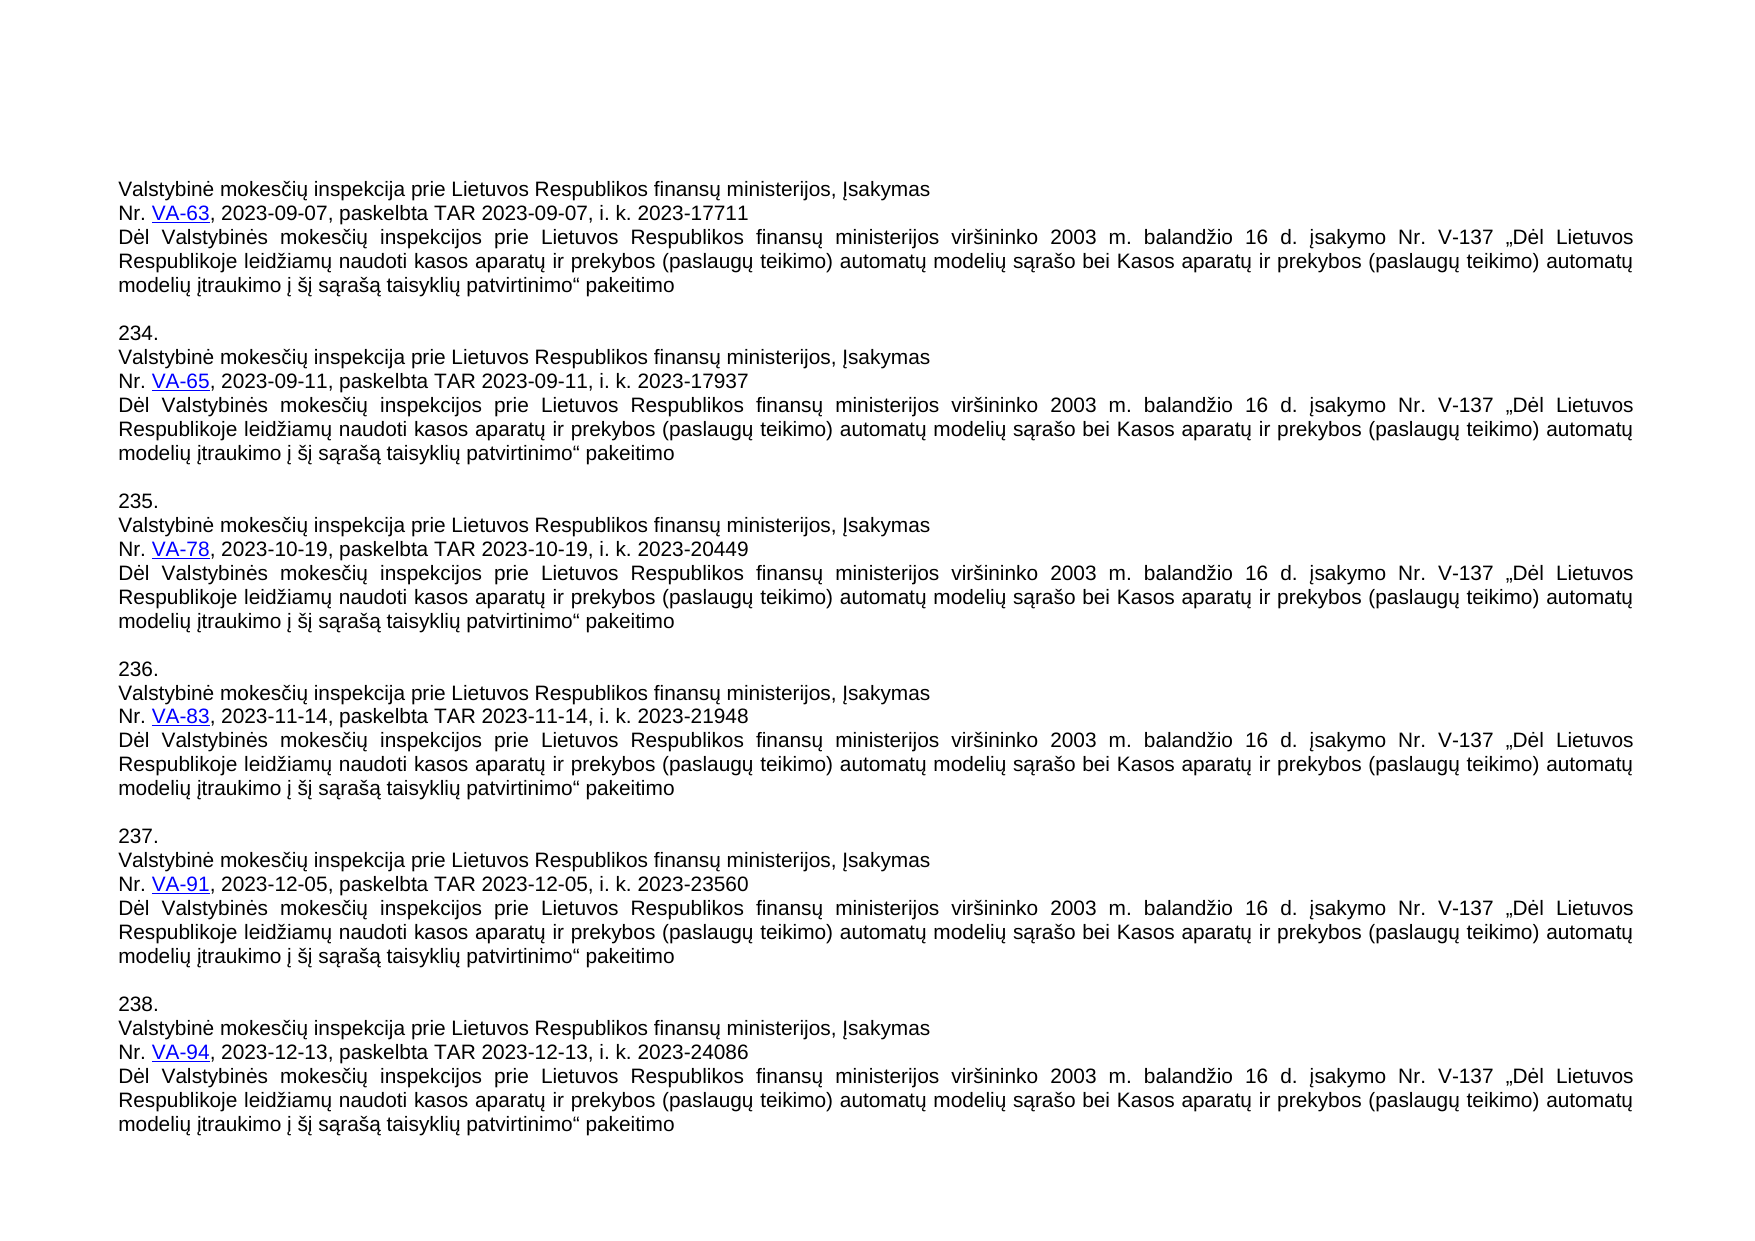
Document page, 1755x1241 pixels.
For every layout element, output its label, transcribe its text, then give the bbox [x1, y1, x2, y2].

text 234. [118, 321, 1636, 345]
text Dėl Valstybinės mokesčių inspekcijos prie Lietuvos Respublikos finansų ministerijos viršininko 2003 m. balandžio 16 d. įsakymo Nr. V-137 „Dėl Lietuvos Respublikoje leidžiamų naudoti kasos aparatų ir prekybos (paslaugų teikimo) automatų modelių sąrašo bei Kasos aparatų ir prekybos (paslaugų teikimo) automatų modelių įtraukimo į šį sąrašą taisyklių patvirtinimo“ pakeitimo [118, 1064, 1636, 1136]
text Dėl Valstybinės mokesčių inspekcijos prie Lietuvos Respublikos finansų ministerijos viršininko 2003 m. balandžio 16 d. įsakymo Nr. V-137 „Dėl Lietuvos Respublikoje leidžiamų naudoti kasos aparatų ir prekybos (paslaugų teikimo) automatų modelių sąrašo bei Kasos aparatų ir prekybos (paslaugų teikimo) automatų modelių įtraukimo į šį sąrašą taisyklių patvirtinimo“ pakeitimo [118, 561, 1636, 632]
text Nr. VA-91, 2023-12-05, paskelbta TAR 2023-12-05, i. k. 2023-23560 [118, 872, 1636, 896]
text Valstybinė mokesčių inspekcija prie Lietuvos Respublikos finansų ministerijos, Įsakymas [118, 345, 1636, 369]
text 238. [118, 992, 1636, 1016]
text Valstybinė mokesčių inspekcija prie Lietuvos Respublikos finansų ministerijos, Įsakymas [118, 848, 1636, 872]
text Nr. VA-63, 2023-09-07, paskelbta TAR 2023-09-07, i. k. 2023-17711 [118, 201, 1636, 225]
text Dėl Valstybinės mokesčių inspekcijos prie Lietuvos Respublikos finansų ministerijos viršininko 2003 m. balandžio 16 d. įsakymo Nr. V-137 „Dėl Lietuvos Respublikoje leidžiamų naudoti kasos aparatų ir prekybos (paslaugų teikimo) automatų modelių sąrašo bei Kasos aparatų ir prekybos (paslaugų teikimo) automatų modelių įtraukimo į šį sąrašą taisyklių patvirtinimo“ pakeitimo [118, 896, 1636, 968]
text 236. [118, 656, 1636, 680]
text Valstybinė mokesčių inspekcija prie Lietuvos Respublikos finansų ministerijos, Įsakymas [118, 1016, 1636, 1040]
text Nr. VA-94, 2023-12-13, paskelbta TAR 2023-12-13, i. k. 2023-24086 [118, 1040, 1636, 1064]
text Nr. VA-78, 2023-10-19, paskelbta TAR 2023-10-19, i. k. 2023-20449 [118, 537, 1636, 561]
text 237. [118, 824, 1636, 848]
text Valstybinė mokesčių inspekcija prie Lietuvos Respublikos finansų ministerijos, Įsakymas [118, 513, 1636, 537]
text 235. [118, 489, 1636, 513]
text Dėl Valstybinės mokesčių inspekcijos prie Lietuvos Respublikos finansų ministerijos viršininko 2003 m. balandžio 16 d. įsakymo Nr. V-137 „Dėl Lietuvos Respublikoje leidžiamų naudoti kasos aparatų ir prekybos (paslaugų teikimo) automatų modelių sąrašo bei Kasos aparatų ir prekybos (paslaugų teikimo) automatų modelių įtraukimo į šį sąrašą taisyklių patvirtinimo“ pakeitimo [118, 728, 1636, 800]
text Valstybinė mokesčių inspekcija prie Lietuvos Respublikos finansų ministerijos, Įsakymas [118, 177, 1636, 201]
text Dėl Valstybinės mokesčių inspekcijos prie Lietuvos Respublikos finansų ministerijos viršininko 2003 m. balandžio 16 d. įsakymo Nr. V-137 „Dėl Lietuvos Respublikoje leidžiamų naudoti kasos aparatų ir prekybos (paslaugų teikimo) automatų modelių sąrašo bei Kasos aparatų ir prekybos (paslaugų teikimo) automatų modelių įtraukimo į šį sąrašą taisyklių patvirtinimo“ pakeitimo [118, 225, 1636, 297]
text Valstybinė mokesčių inspekcija prie Lietuvos Respublikos finansų ministerijos, Įsakymas [118, 680, 1636, 704]
text Nr. VA-83, 2023-11-14, paskelbta TAR 2023-11-14, i. k. 2023-21948 [118, 704, 1636, 728]
text Dėl Valstybinės mokesčių inspekcijos prie Lietuvos Respublikos finansų ministerijos viršininko 2003 m. balandžio 16 d. įsakymo Nr. V-137 „Dėl Lietuvos Respublikoje leidžiamų naudoti kasos aparatų ir prekybos (paslaugų teikimo) automatų modelių sąrašo bei Kasos aparatų ir prekybos (paslaugų teikimo) automatų modelių įtraukimo į šį sąrašą taisyklių patvirtinimo“ pakeitimo [118, 393, 1636, 465]
text Nr. VA-65, 2023-09-11, paskelbta TAR 2023-09-11, i. k. 2023-17937 [118, 369, 1636, 393]
